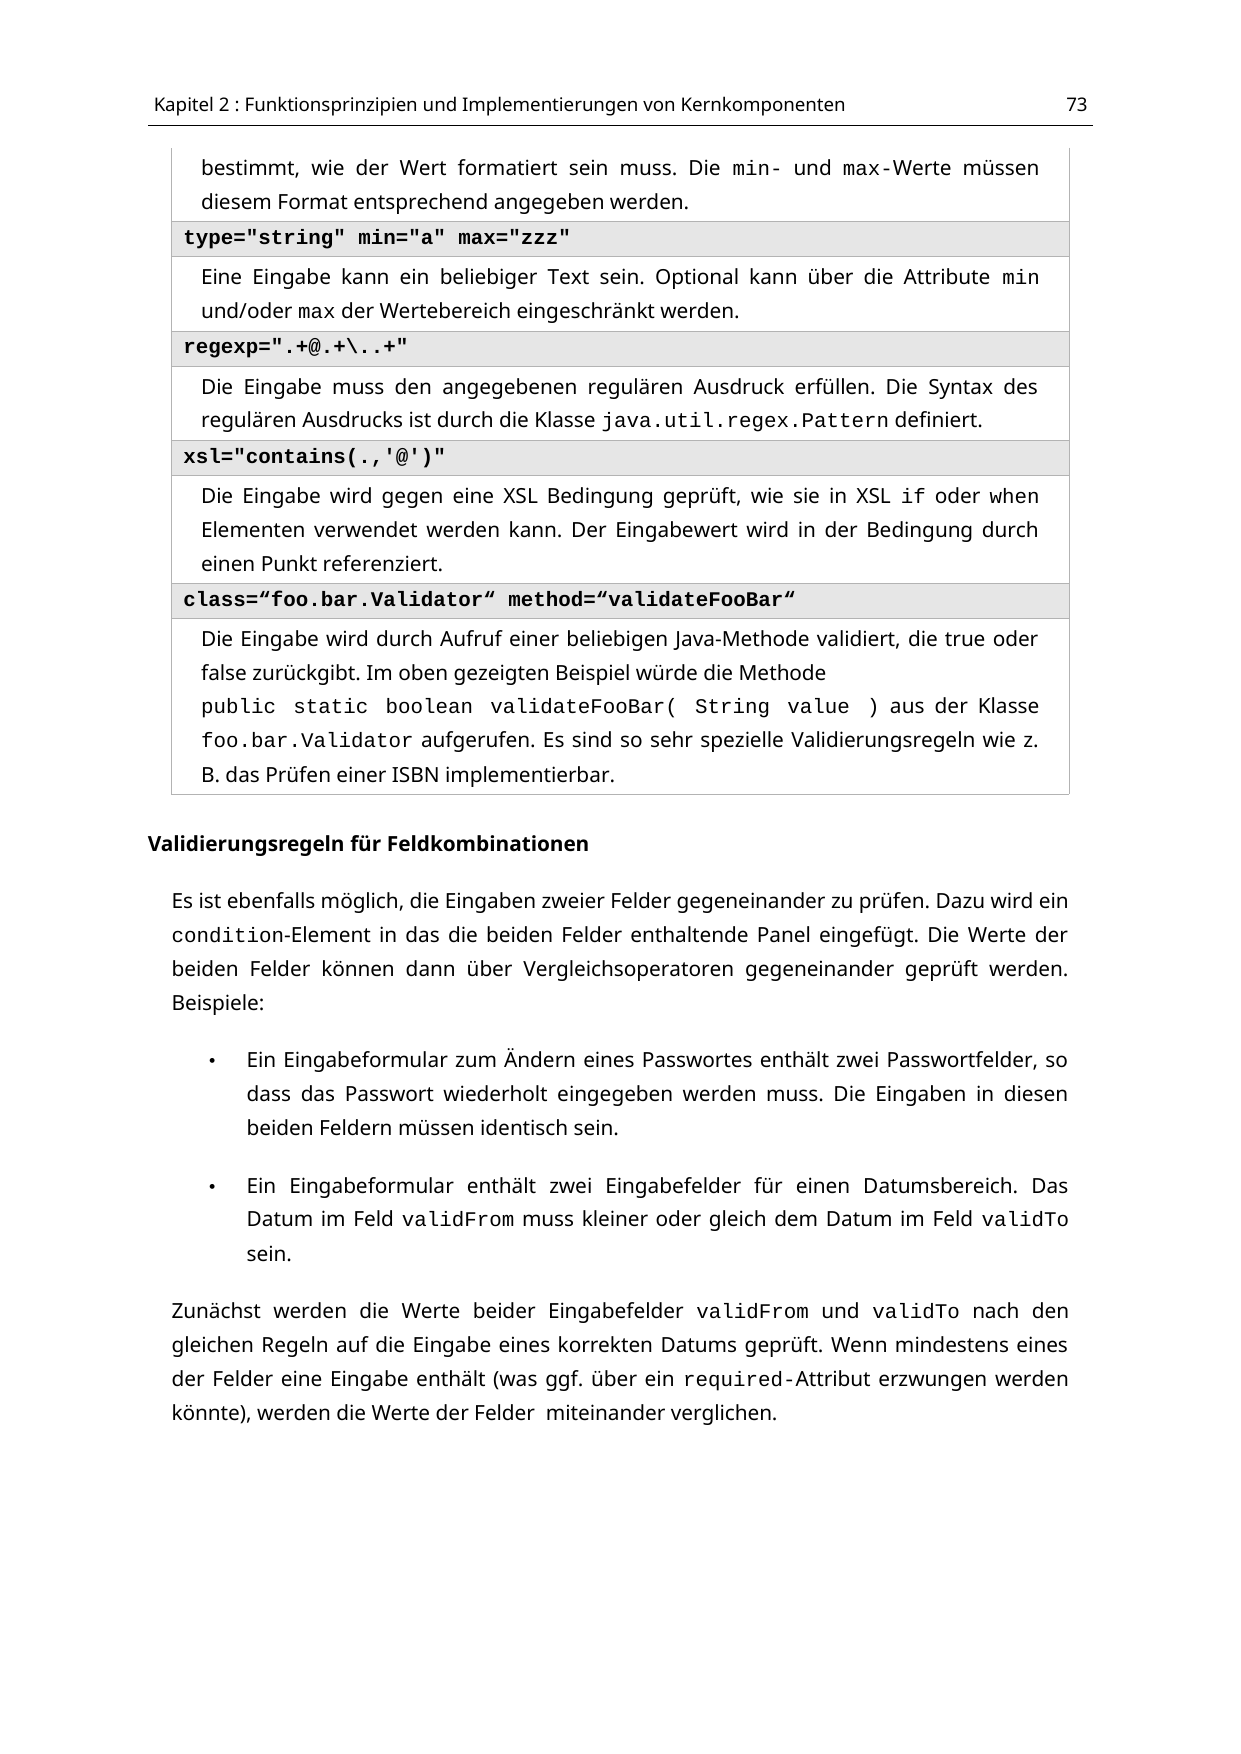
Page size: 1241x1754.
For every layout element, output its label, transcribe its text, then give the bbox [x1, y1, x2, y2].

subtitle Validierungsregeln für Feldkombinationen [148, 829, 1092, 857]
table_cell class=“foo.bar.Validator“ method=“validateFooBar“ [172, 584, 1069, 618]
table_cell regexp=".+@.+\..+" [172, 332, 1069, 366]
table_cell xsl="contains(.,'@')" [172, 441, 1069, 475]
table_cell bestimmt, wie der Wert formatiert sein muss. Die min- und max-Werte müssen diesem Format entsprechend angegeben werden. [172, 148, 1069, 221]
table_cell Die Eingabe wird gegen eine XSL Bedingung geprüft, wie sie in XSL if oder when Elementen verwendet werden kann. Der Eingabewert wird in der Bedingung durch einen Punkt referenziert. [172, 476, 1069, 583]
list Ein Eingabeformular enthält zwei Eingabefelder für einen Datumsbereich. Das Datum im Feld validFrom muss kleiner oder gleich dem Datum im Feld validTo sein. [209, 1171, 1069, 1267]
table_cell Eine Eingabe kann ein beliebiger Text sein. Optional kann über die Attribute min und/oder max der Wertebereich eingeschränkt werden. [172, 257, 1069, 331]
table_cell Die Eingabe wird durch Aufruf einer beliebigen Java-Methode validiert, die true oder false zurückgibt. Im oben gezeigten Beispiel würde die Methode public static boolean validateFooBar( String value ) aus der Klasse foo.bar.Validator aufgerufen. Es sind so sehr spezielle Validierungsregeln wie z. B. das Prüfen einer ISBN implementierbar. [172, 619, 1069, 794]
text Es ist ebenfalls möglich, die Eingaben zweier Felder gegeneinander zu prüfen. Dazu wird ein condition-Element in das die beiden Felder enthaltende Panel eingefügt. Die Werte der beiden Felder können dann über Vergleichsoperatoren gegeneinander geprüft werden. Beispiele: [171, 886, 1069, 1016]
list Ein Eingabeformular zum Ändern eines Passwortes enthält zwei Passwortfelder, so dass das Passwort wiederholt eingegeben werden muss. Die Eingaben in diesen beiden Feldern müssen identisch sein. [209, 1046, 1069, 1142]
table_cell Die Eingabe muss den angegebenen regulären Ausdruck erfüllen. Die Syntax des regulären Ausdrucks ist durch die Klasse java.util.regex.Pattern definiert. [172, 367, 1069, 440]
table_cell type="string" min="a" max="zzz" [172, 222, 1069, 256]
text Zunächst werden die Werte beider Eingabefelder validFrom und validTo nach den gleichen Regeln auf die Eingabe eines korrekten Datums geprüft. Wenn mindestens eines der Felder eine Eingabe enthält (was ggf. über ein required-Attribut erzwungen werden könnte), werden die Werte der Felder miteinander verglichen. [171, 1296, 1069, 1427]
